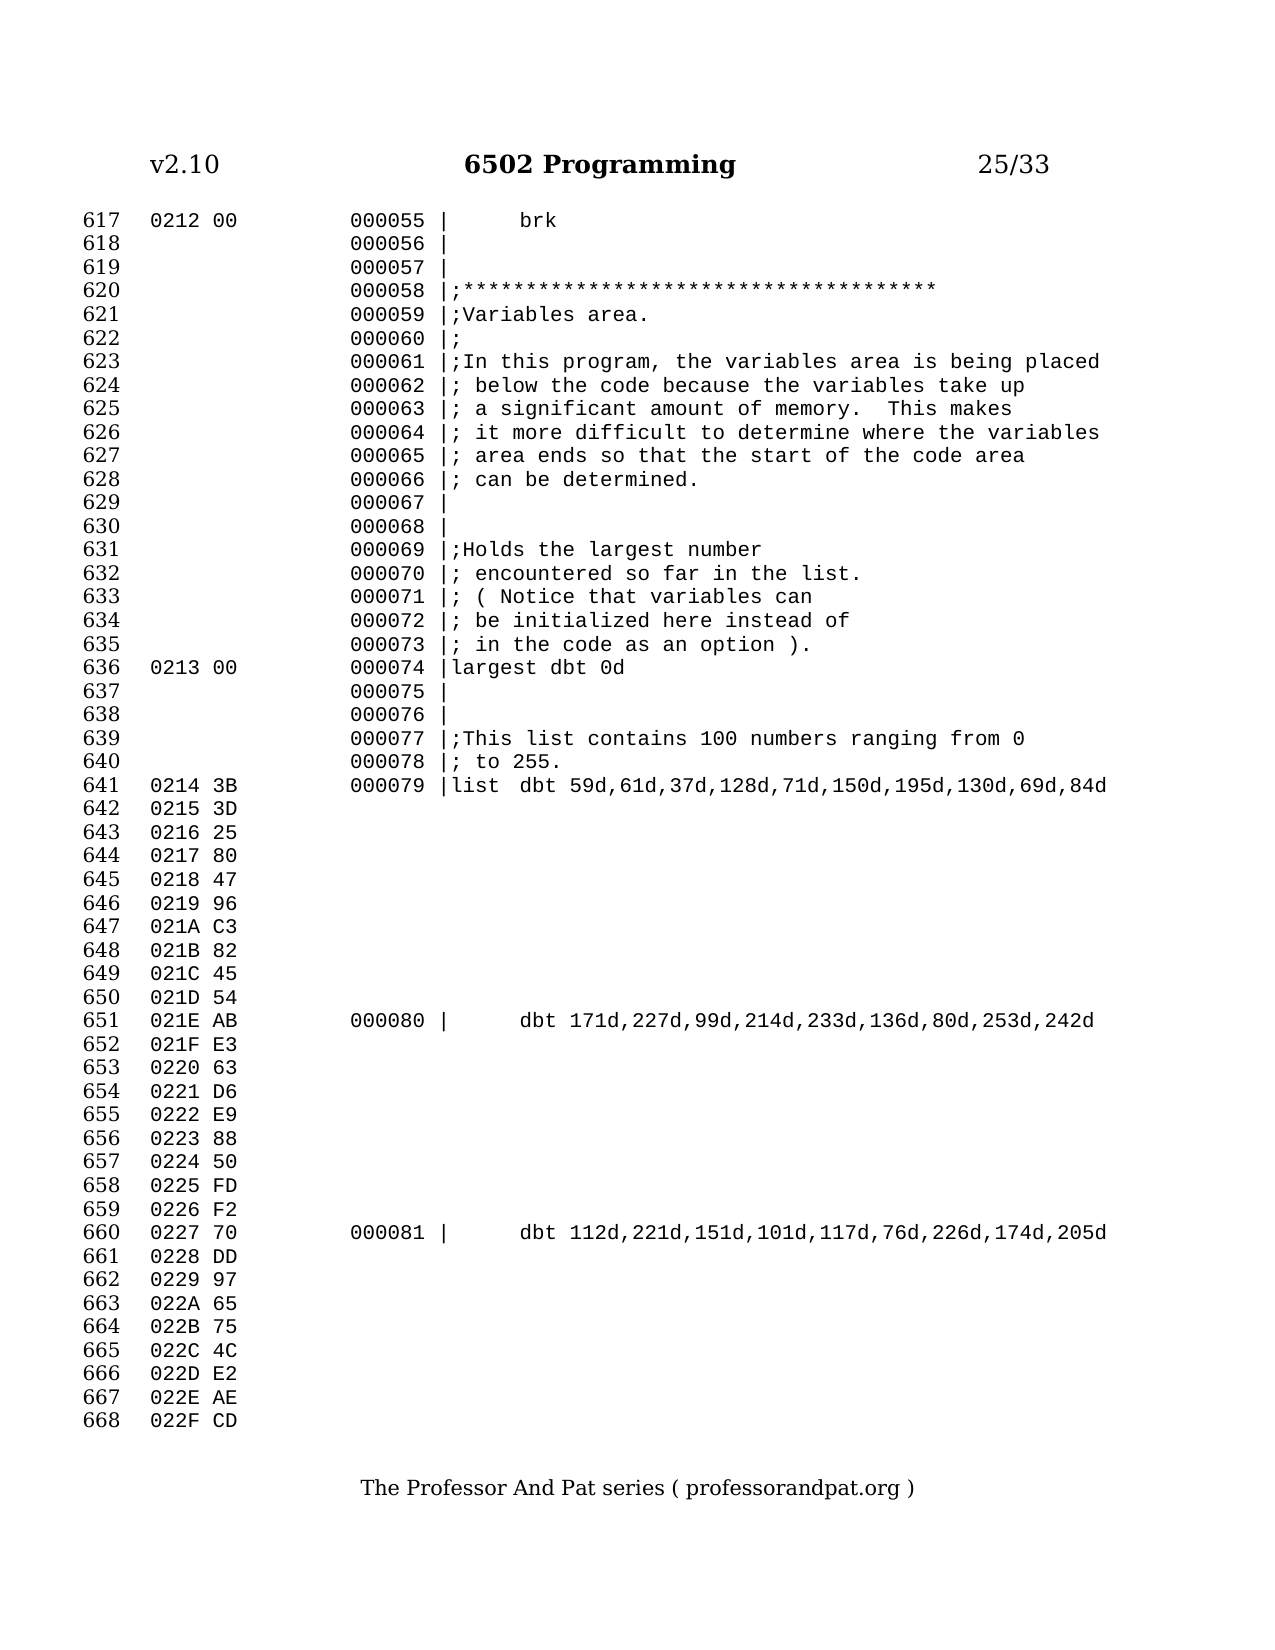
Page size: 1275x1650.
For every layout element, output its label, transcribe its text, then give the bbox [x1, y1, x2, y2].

text 0223 88 [150, 1128, 1125, 1152]
text 0212 00 000055 | brk [150, 210, 1125, 233]
text 000078 |; to 255. [150, 751, 1125, 775]
text 0228 DD [150, 1246, 1125, 1269]
text 0221 D6 [150, 1081, 1125, 1104]
text 0222 E9 [150, 1104, 1125, 1128]
text 021C 45 [150, 963, 1125, 987]
text 000068 | [150, 516, 1125, 539]
text 000071 |; ( Notice that variables can [150, 587, 1125, 610]
text 000069 |;Holds the largest number [150, 539, 1125, 563]
text 000077 |;This list contains 100 numbers ranging from 0 [150, 728, 1125, 751]
text 0224 50 [150, 1152, 1125, 1175]
text 0219 96 [150, 893, 1125, 916]
text 021E AB 000080 | dbt 171d,227d,99d,214d,233d,136d,80d,253d,242d [150, 1010, 1125, 1034]
text 021D 54 [150, 987, 1125, 1010]
text 000058 |;************************************** [150, 281, 1125, 304]
text 0217 80 [150, 846, 1125, 869]
text 021B 82 [150, 940, 1125, 963]
text 021F E3 [150, 1034, 1125, 1057]
text 022C 4C [150, 1340, 1125, 1363]
text 021A C3 [150, 916, 1125, 940]
text 0214 3B 000079 |list dbt 59d,61d,37d,128d,71d,150d,195d,130d,69d,84d [150, 775, 1125, 798]
text 000076 | [150, 704, 1125, 728]
text 000057 | [150, 257, 1125, 281]
text 000073 |; in the code as an option ). [150, 634, 1125, 657]
text 022B 75 [150, 1316, 1125, 1340]
text 000066 |; can be determined. [150, 469, 1125, 492]
text 000056 | [150, 233, 1125, 257]
text 022F CD [150, 1411, 1125, 1434]
text 000062 |; below the code because the variables take up [150, 375, 1125, 398]
text 0216 25 [150, 822, 1125, 846]
text 000060 |; [150, 328, 1125, 351]
text 022D E2 [150, 1363, 1125, 1387]
text 0226 F2 [150, 1199, 1125, 1222]
text 022E AE [150, 1387, 1125, 1411]
text 022A 65 [150, 1293, 1125, 1316]
text 000075 | [150, 681, 1125, 704]
text 0218 47 [150, 869, 1125, 893]
text 000063 |; a significant amount of memory. This makes [150, 398, 1125, 422]
text 000072 |; be initialized here instead of [150, 610, 1125, 634]
text 000064 |; it more difficult to determine where the variables [150, 422, 1125, 445]
text 000061 |;In this program, the variables area is being placed [150, 351, 1125, 375]
text 000065 |; area ends so that the start of the code area [150, 445, 1125, 469]
text 000059 |;Variables area. [150, 304, 1125, 328]
text 0225 FD [150, 1175, 1125, 1199]
text 0215 3D [150, 798, 1125, 822]
text 000067 | [150, 492, 1125, 516]
text 0227 70 000081 | dbt 112d,221d,151d,101d,117d,76d,226d,174d,205d [150, 1222, 1125, 1246]
text 0229 97 [150, 1269, 1125, 1293]
text 0220 63 [150, 1057, 1125, 1081]
text 000070 |; encountered so far in the list. [150, 563, 1125, 587]
text 0213 00 000074 |largest dbt 0d [150, 657, 1125, 681]
